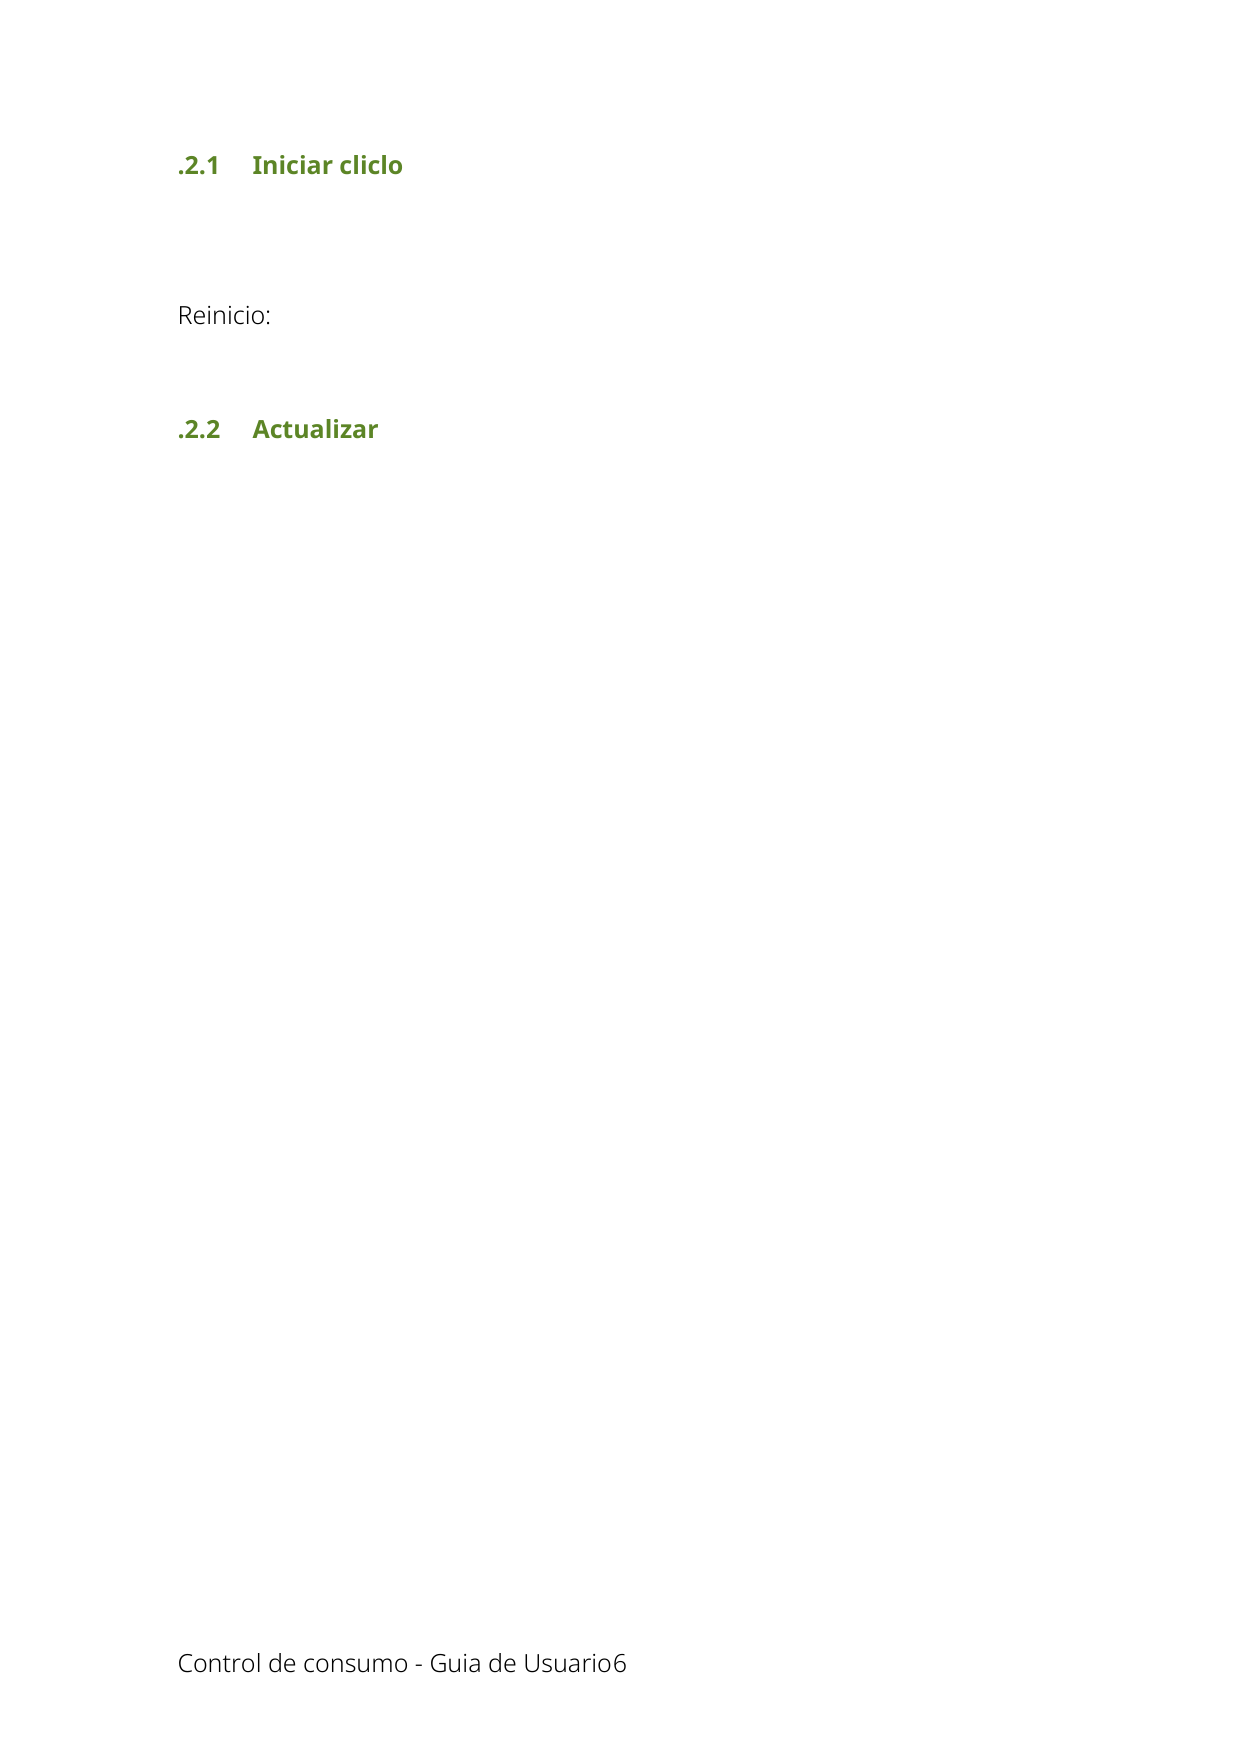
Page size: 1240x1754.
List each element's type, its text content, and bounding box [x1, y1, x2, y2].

subtitle Iniciar cliclo [177, 148, 1062, 182]
text Reinicio: [177, 298, 1062, 332]
subtitle Actualizar [177, 412, 1062, 446]
